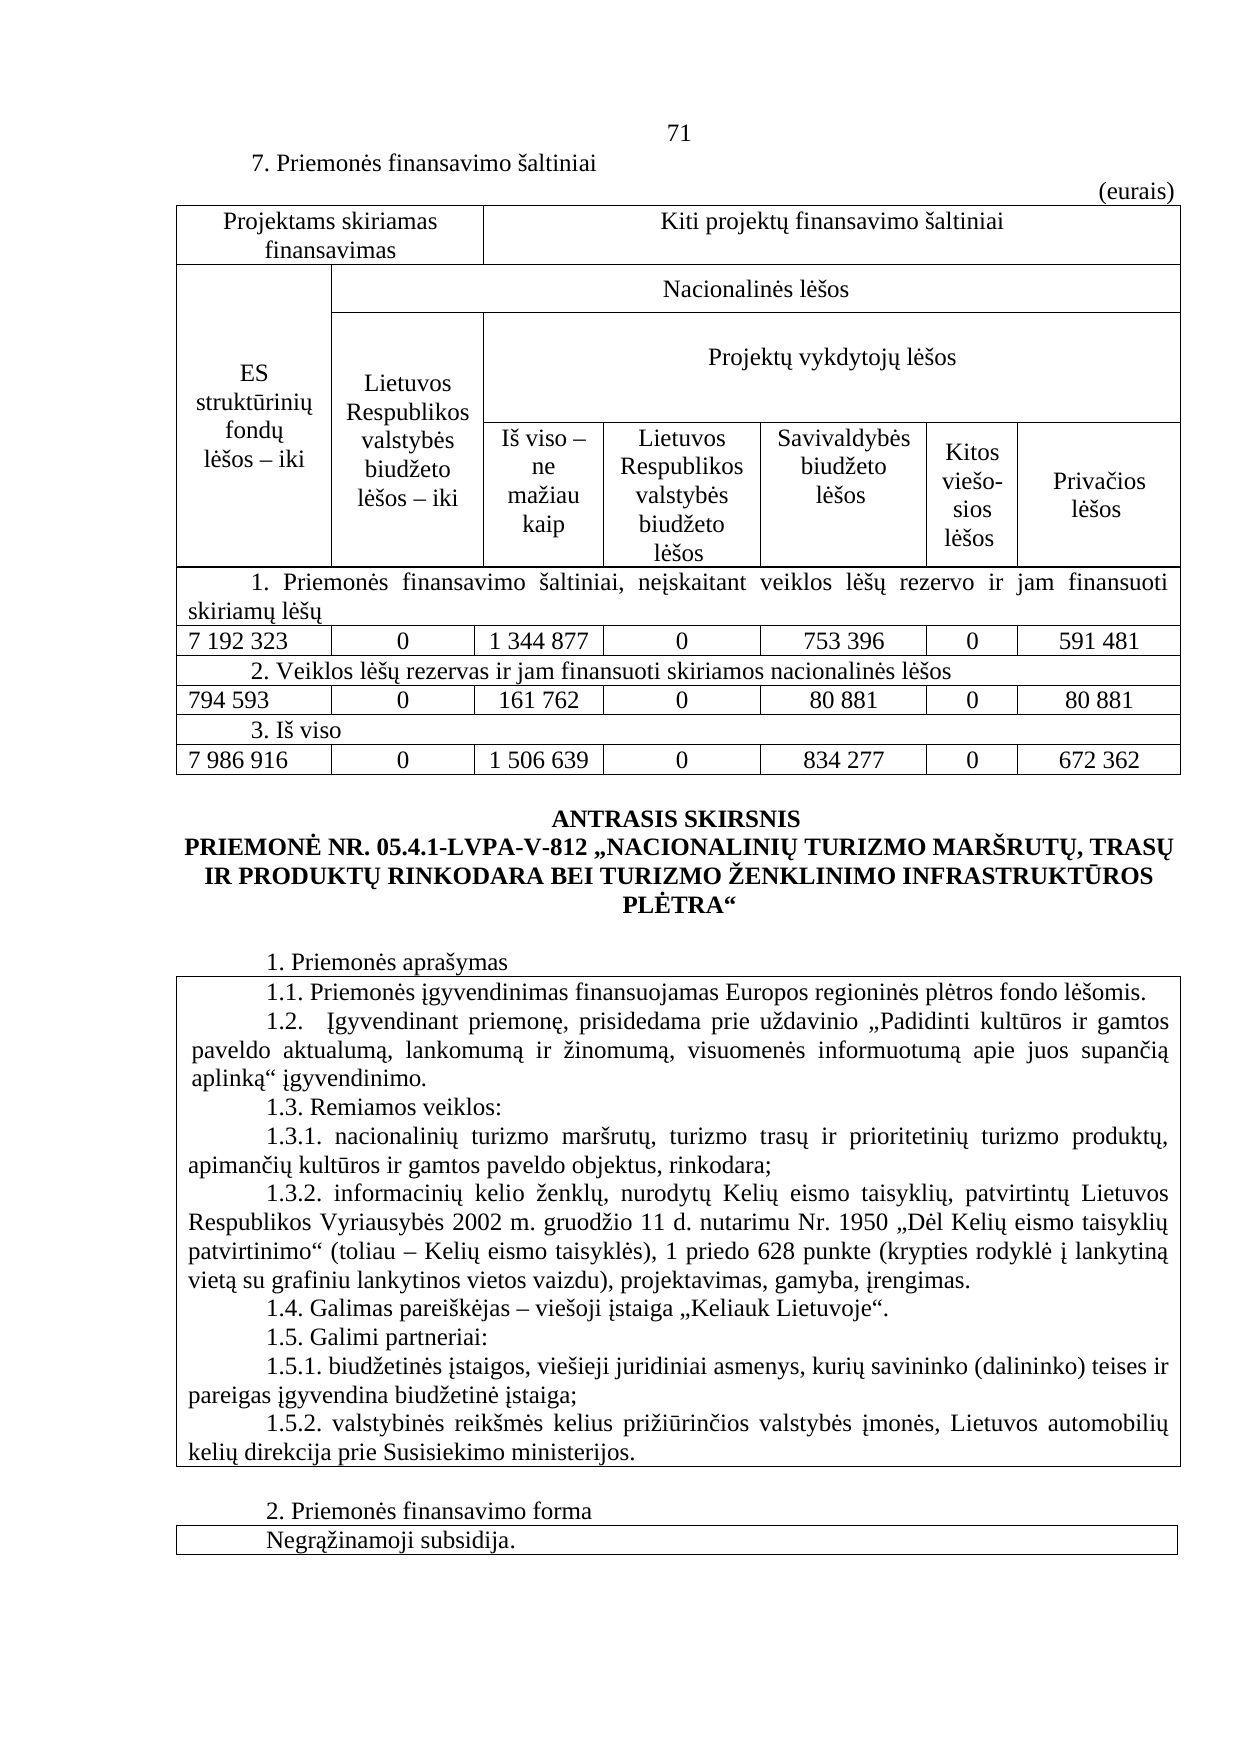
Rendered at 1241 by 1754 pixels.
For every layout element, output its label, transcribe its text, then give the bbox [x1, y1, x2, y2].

text 2. Priemonės finansavimo forma [266, 1496, 1181, 1524]
table_cell Lietuvos Respublikos valstybės biudžeto lėšos [604, 423, 760, 566]
table_cell 7 986 916 [177, 745, 331, 774]
text 7. Priemonės finansavimo šaltiniai [251, 148, 1181, 176]
table_cell 1.2. Įgyvendinant priemonę, prisidedama prie uždavinio „Padidinti kultūros ir gamtos paveldo aktualumą, lankomumą ir žinomumą, visuomenės informuotumą apie juos supančią aplinką“ įgyvendinimo. [177, 1006, 1180, 1092]
table_cell 1.3. Remiamos veiklos: 1.3.1. nacionalinių turizmo maršrutų, turizmo trasų ir prioritetinių turizmo produktų, apimančių kultūros ir gamtos paveldo objektus, rinkodara; 1.3.2. informacinių kelio ženklų, nurodytų Kelių eismo taisyklių, patvirtintų Lietuvos Respublikos Vyriausybės 2002 m. gruodžio 11 d. nutarimu Nr. 1950 „Dėl Kelių eismo taisyklių patvirtinimo“ (toliau – Kelių eismo taisyklės), 1 priedo 628 punkte (krypties rodyklė į lankytiną vietą su grafiniu lankytinos vietos vaizdu), projektavimas, gamyba, įrengimas. [177, 1092, 1180, 1293]
table_cell 0 [927, 626, 1017, 655]
table_cell 1 344 877 [475, 626, 603, 655]
table_cell 794 593 [177, 686, 331, 714]
table_cell 834 277 [761, 745, 926, 774]
table_cell 2. Veiklos lėšų rezervas ir jam finansuoti skiriamos nacionalinės lėšos [177, 656, 1180, 684]
table_cell 0 [604, 626, 760, 655]
table_header Kiti projektų finansavimo šaltiniai [484, 206, 1180, 264]
text (eurais) [177, 176, 1181, 205]
table_cell Nacionalinės lėšos [332, 265, 1180, 312]
table_cell Privačios lėšos [1018, 423, 1180, 566]
table_cell 0 [604, 745, 760, 774]
table_header Projektams skiriamas finansavimas [177, 206, 483, 264]
table_cell 0 [332, 626, 474, 655]
table_cell 672 362 [1018, 745, 1180, 774]
table_cell 1. Priemonės finansavimo šaltiniai, neįskaitant veiklos lėšų rezervo ir jam finansuoti skiriamų lėšų [177, 568, 1180, 625]
table_cell 80 881 [761, 686, 926, 714]
table_cell 80 881 [1018, 686, 1180, 714]
table_cell Kitos viešo-sios lėšos [927, 423, 1017, 566]
table_cell 161 762 [475, 686, 603, 714]
text PRIEMONĖ NR. 05.4.1-LVPA-V-812 „NACIONALINIŲ TURIZMO MARŠRUTŲ, TRASŲ IR PRODUKTŲ RINKODARA BEI TURIZMO ŽENKLINIMO INFRASTRUKTŪROS PLĖTRA“ [177, 832, 1181, 919]
table_cell 0 [332, 745, 474, 774]
table_cell 0 [604, 686, 760, 714]
table_cell ES struktūrinių fondų lėšos – iki [177, 265, 331, 566]
text ANTRASIS SKIRSNIS [177, 804, 1181, 832]
table_cell Projektų vykdytojų lėšos [484, 313, 1180, 422]
table_cell 1 506 639 [475, 745, 603, 774]
table_cell 591 481 [1018, 626, 1180, 655]
table_cell 7 192 323 [177, 626, 331, 655]
table_cell 0 [927, 686, 1017, 714]
table_cell 753 396 [761, 626, 926, 655]
table_cell Lietuvos Respublikos valstybės biudžeto lėšos – iki [332, 313, 483, 566]
table_cell Iš viso – ne mažiau kaip [484, 423, 603, 566]
table_header 1.1. Priemonės įgyvendinimas finansuojamas Europos regioninės plėtros fondo lėšomis. [177, 977, 1180, 1006]
table_cell 3. Iš viso [177, 715, 1180, 744]
table_cell Savivaldybės biudžeto lėšos [761, 423, 926, 566]
table_cell 0 [927, 745, 1017, 774]
text 1. Priemonės aprašymas [244, 947, 1181, 976]
table_cell 1.4. Galimas pareiškėjas – viešoji įstaiga „Keliauk Lietuvoje“. 1.5. Galimi partneriai: 1.5.1. biudžetinės įstaigos, viešieji juridiniai asmenys, kurių savininko (dalininko) teises ir pareigas įgyvendina biudžetinė įstaiga; 1.5.2. valstybinės reikšmės kelius prižiūrinčios valstybės įmonės, Lietuvos automobilių kelių direkcija prie Susisiekimo ministerijos. [177, 1294, 1180, 1466]
table_cell 0 [332, 686, 474, 714]
table_header Negrąžinamoji subsidija. [177, 1526, 1177, 1554]
